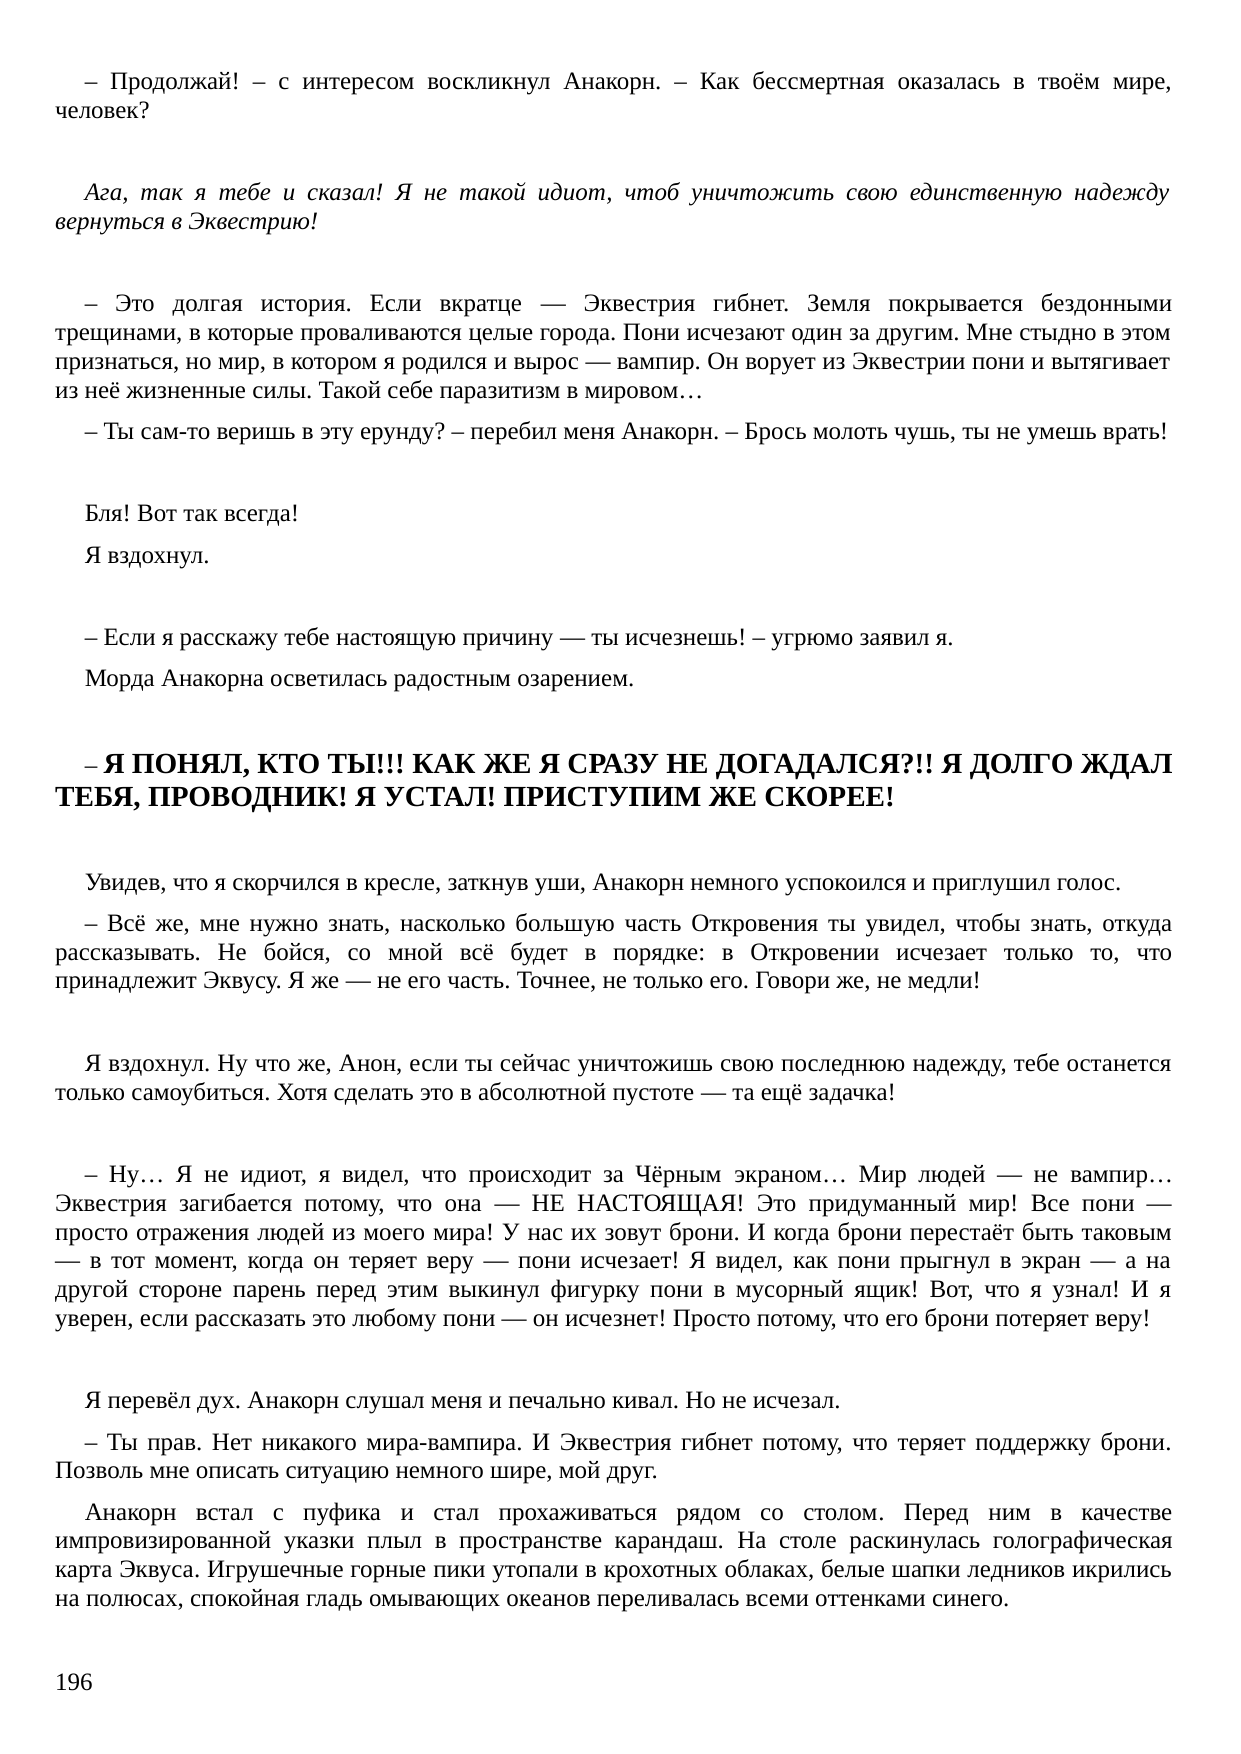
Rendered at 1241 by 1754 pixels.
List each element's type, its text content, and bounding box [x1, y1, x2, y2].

text – Если я расскажу тебе настоящую причину — ты исчезнешь! – угрюмо заявил я. [55, 622, 1173, 651]
text – Ну… Я не идиот, я видел, что происходит за Чёрным экраном… Мир людей — не вампир… Эквестрия загибается потому, что она — НЕ НАСТОЯЩАЯ! Это придуманный мир! Все пони — просто отражения людей из моего мира! У нас их зовут брони. И когда брони перестаёт быть таковым — в тот момент, когда он теряет веру — пони исчезает! Я видел, как пони прыгнул в экран — а на другой стороне парень перед этим выкинул фигурку пони в мусорный ящик! Вот, что я узнал! И я уверен, если рассказать это любому пони — он исчезнет! Просто потому, что его брони потеряет веру! [55, 1159, 1173, 1332]
text Увидев, что я скорчился в кресле, заткнув уши, Анакорн немного успокоился и приглушил голос. [55, 867, 1173, 896]
text – Я ПОНЯЛ, КТО ТЫ!!! КАК ЖЕ Я СРАЗУ НЕ ДОГАДАЛСЯ?!! Я ДОЛГО ЖДАЛ ТЕБЯ, ПРОВОДНИК! Я УСТАЛ! ПРИСТУПИМ ЖЕ СКОРЕЕ! [55, 746, 1173, 813]
text – Ты сам-то веришь в эту ерунду? – перебил меня Анакорн. – Брось молоть чушь, ты не умешь врать! [55, 416, 1173, 445]
text – Ты прав. Нет никакого мира-вампира. И Эквестрия гибнет потому, что теряет поддержку брони. Позволь мне описать ситуацию немного шире, мой друг. [55, 1427, 1173, 1484]
text Я вздохнул. Ну что же, Анон, если ты сейчас уничтожишь свою последнюю надежду, тебе останется только самоубиться. Хотя сделать это в абсолютной пустоте — та ещё задачка! [55, 1048, 1173, 1106]
text – Это долгая история. Если вкратце — Эквестрия гибнет. Земля покрывается бездонными трещинами, в которые проваливаются целые города. Пони исчезают один за другим. Мне стыдно в этом признаться, но мир, в котором я родился и вырос — вампир. Он ворует из Эквестрии пони и вытягивает из неё жизненные силы. Такой себе паразитизм в мировом… [55, 288, 1173, 403]
text Ага, так я тебе и сказал! Я не такой идиот, чтоб уничтожить свою единственную надежду вернуться в Эквестрию! [55, 177, 1173, 235]
text Бля! Вот так всегда! [55, 498, 1173, 527]
text Анакорн встал с пуфика и стал прохаживаться рядом со столом. Перед ним в качестве импровизированной указки плыл в пространстве карандаш. На столе раскинулась голографическая карта Эквуса. Игрушечные горные пики утопали в крохотных облаках, белые шапки ледников икрились на полюсах, спокойная гладь омывающих океанов переливалась всеми оттенками синего. [55, 1497, 1173, 1612]
text Я перевёл дух. Анакорн слушал меня и печально кивал. Но не исчезал. [55, 1386, 1173, 1414]
text Я вздохнул. [55, 540, 1173, 568]
text – Продолжай! – с интересом воскликнул Анакорн. – Как бессмертная оказалась в твоём мире, человек? [55, 66, 1173, 123]
text Морда Анакорна осветилась радостным озарением. [55, 663, 1173, 692]
text – Всё же, мне нужно знать, насколько большую часть Откровения ты увидел, чтобы знать, откуда рассказывать. Не бойся, со мной всё будет в порядке: в Откровении исчезает только то, что принадлежит Эквусу. Я же — не его часть. Точнее, не только его. Говори же, не медли! [55, 908, 1173, 994]
